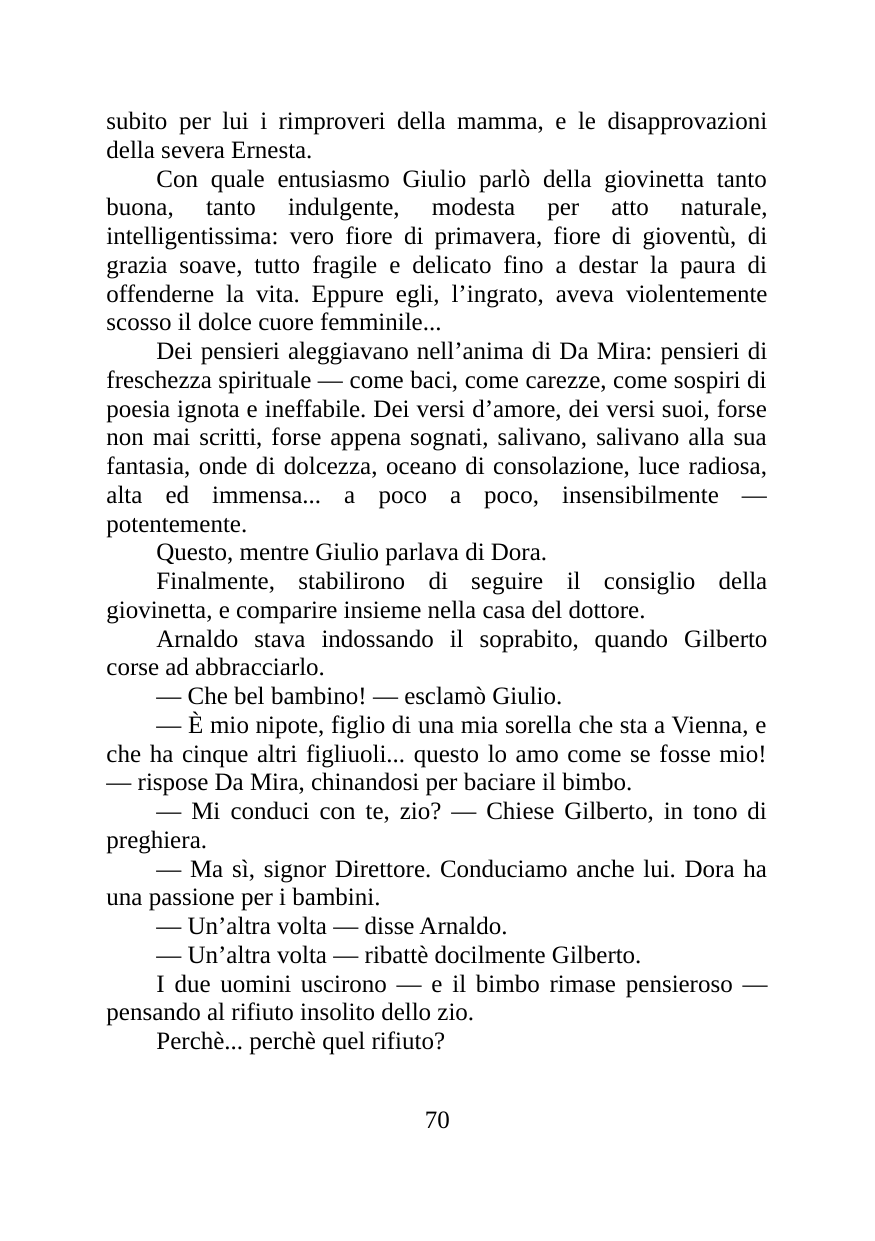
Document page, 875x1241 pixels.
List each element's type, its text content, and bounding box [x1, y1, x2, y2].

text — È mio nipote, figlio di una mia sorella che sta a Vienna, e che ha cinque altri figliuoli... questo lo amo come se fosse mio! — rispose Da Mira, chinandosi per baciare il bimbo. [106, 710, 768, 796]
text subito per lui i rimproveri della mamma, e le disapprovazioni della severa Ernesta. [106, 106, 768, 164]
text Con quale entusiasmo Giulio parlò della giovinetta tanto buona, tanto indulgente, modesta per atto naturale, intelligentissima: vero fiore di primavera, fiore di gioventù, di grazia soave, tutto fragile e delicato fino a destar la paura di offenderne la vita. Eppure egli, l’ingrato, aveva violentemente scosso il dolce cuore femminile... [106, 164, 768, 336]
text Perchè... perchè quel rifiuto? [106, 1026, 768, 1055]
text I due uomini uscirono — e il bimbo rimase pensieroso — pensando al rifiuto insolito dello zio. [106, 969, 768, 1026]
text Dei pensieri aleggiavano nell’anima di Da Mira: pensieri di freschezza spirituale — come baci, come carezze, come sospiri di poesia ignota e ineffabile. Dei versi d’amore, dei versi suoi, forse non mai scritti, forse appena sognati, salivano, salivano alla sua fantasia, onde di dolcezza, oceano di consolazione, luce radiosa, alta ed immensa... a poco a poco, insensibilmente — potentemente. [106, 336, 768, 537]
text — Mi conduci con te, zio? — Chiese Gilberto, in tono di preghiera. [106, 796, 768, 854]
text Questo, mentre Giulio parlava di Dora. [106, 537, 768, 566]
text — Ma sì, signor Direttore. Conduciamo anche lui. Dora ha una passione per i bambini. [106, 854, 768, 911]
text — Un’altra volta — ribattè docilmente Gilberto. [106, 940, 768, 969]
text — Che bel bambino! — esclamò Giulio. [106, 681, 768, 710]
text Arnaldo stava indossando il soprabito, quando Gilberto corse ad abbracciarlo. [106, 624, 768, 681]
text Finalmente, stabilirono di seguire il consiglio della giovinetta, e comparire insieme nella casa del dottore. [106, 566, 768, 624]
text — Un’altra volta — disse Arnaldo. [106, 911, 768, 940]
